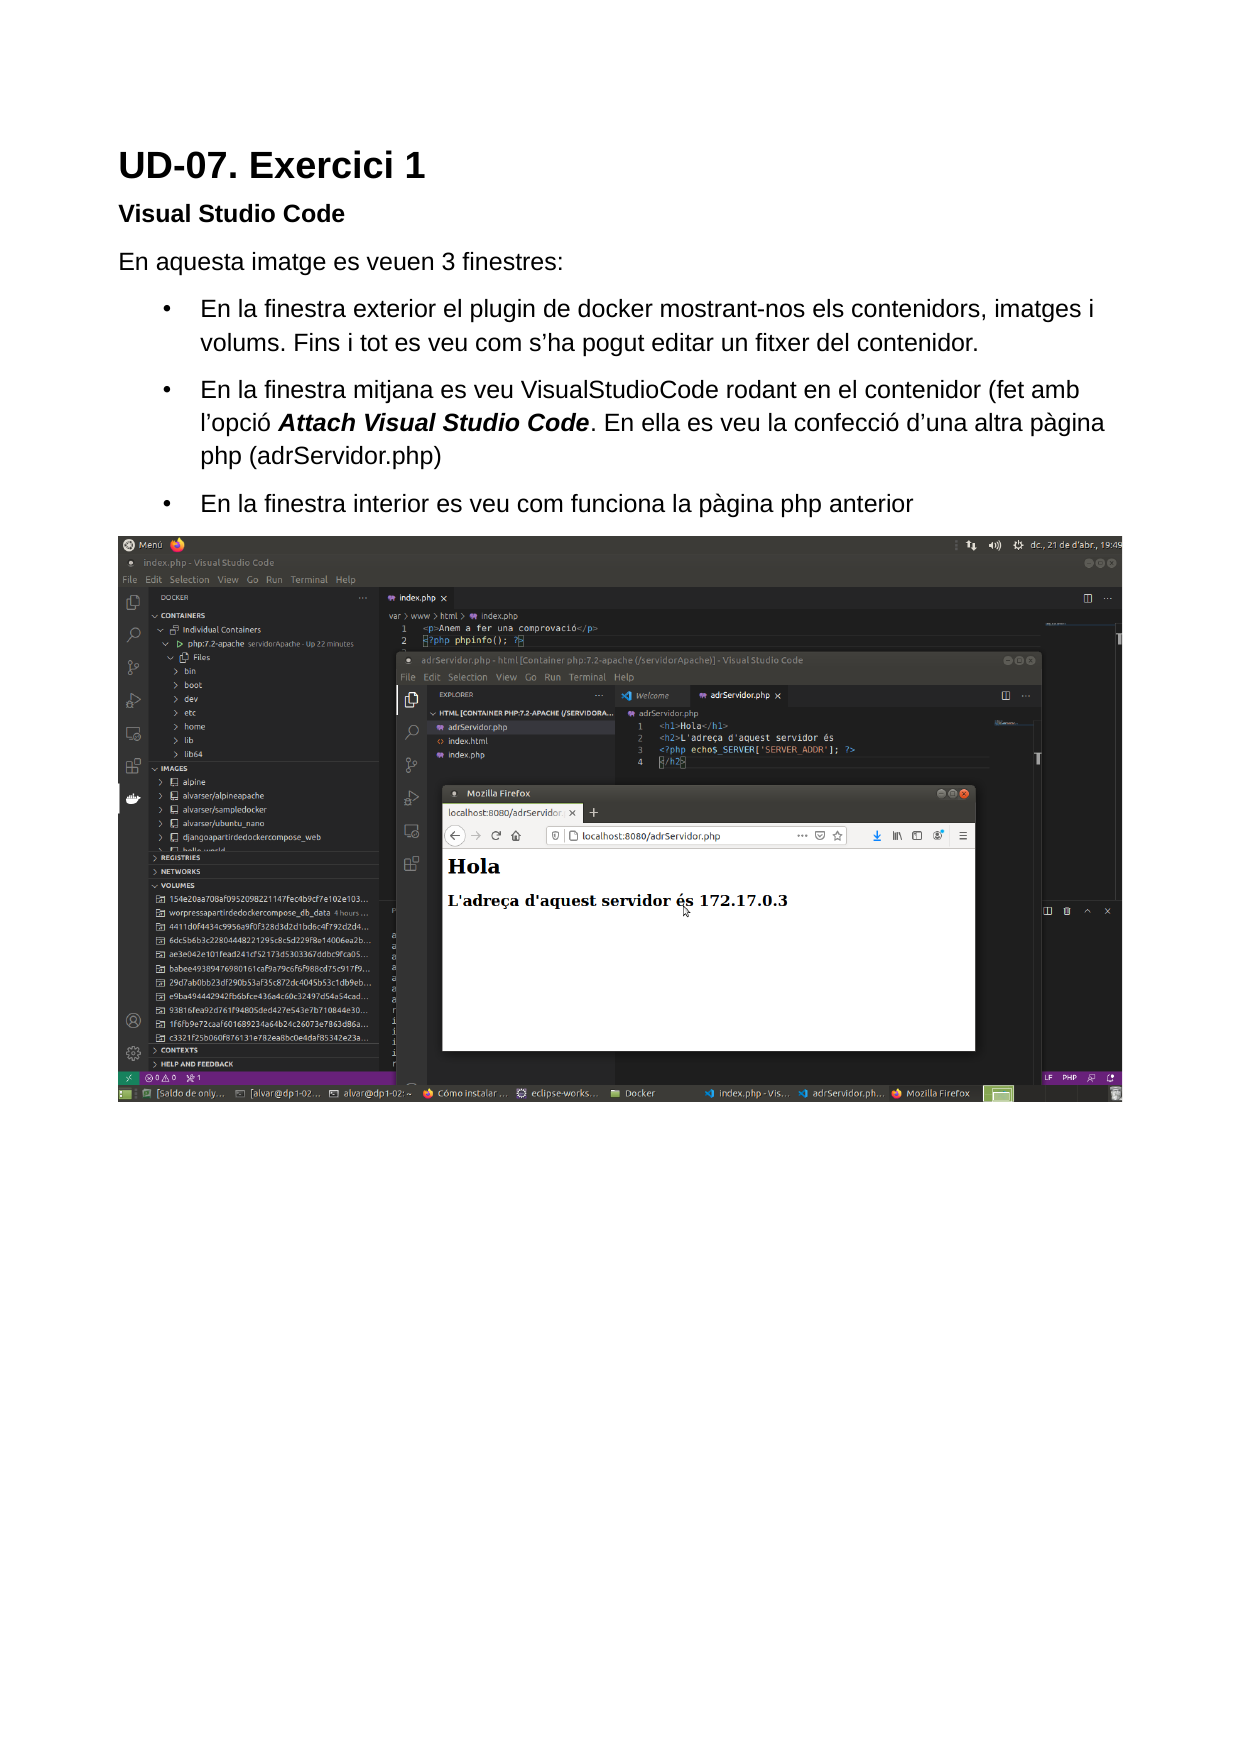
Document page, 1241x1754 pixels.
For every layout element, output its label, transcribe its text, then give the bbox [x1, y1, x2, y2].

list En la finestra exterior el plugin de docker mostrant-nos els contenidors, imatges i volums. Fins i tot es veu com s’ha pogut editar un fitxer del contenidor. [163, 294, 1122, 356]
subtitle UD-07. Exercici 1 [118, 143, 1122, 187]
text En aquesta imatge es veuen 3 finestres: [118, 247, 1122, 276]
list En la finestra mitjana es veu VisualStudioCode rodant en el contenidor (fet amb l’opció Attach Visual Studio Code. En ella es veu la confecció d’una altra pàgina php (adrServidor.php) [163, 375, 1122, 470]
text Visual Studio Code [118, 199, 1122, 228]
list En la finestra interior es veu com funciona la pàgina php anterior [163, 489, 1122, 518]
picture [118, 536, 1123, 1102]
